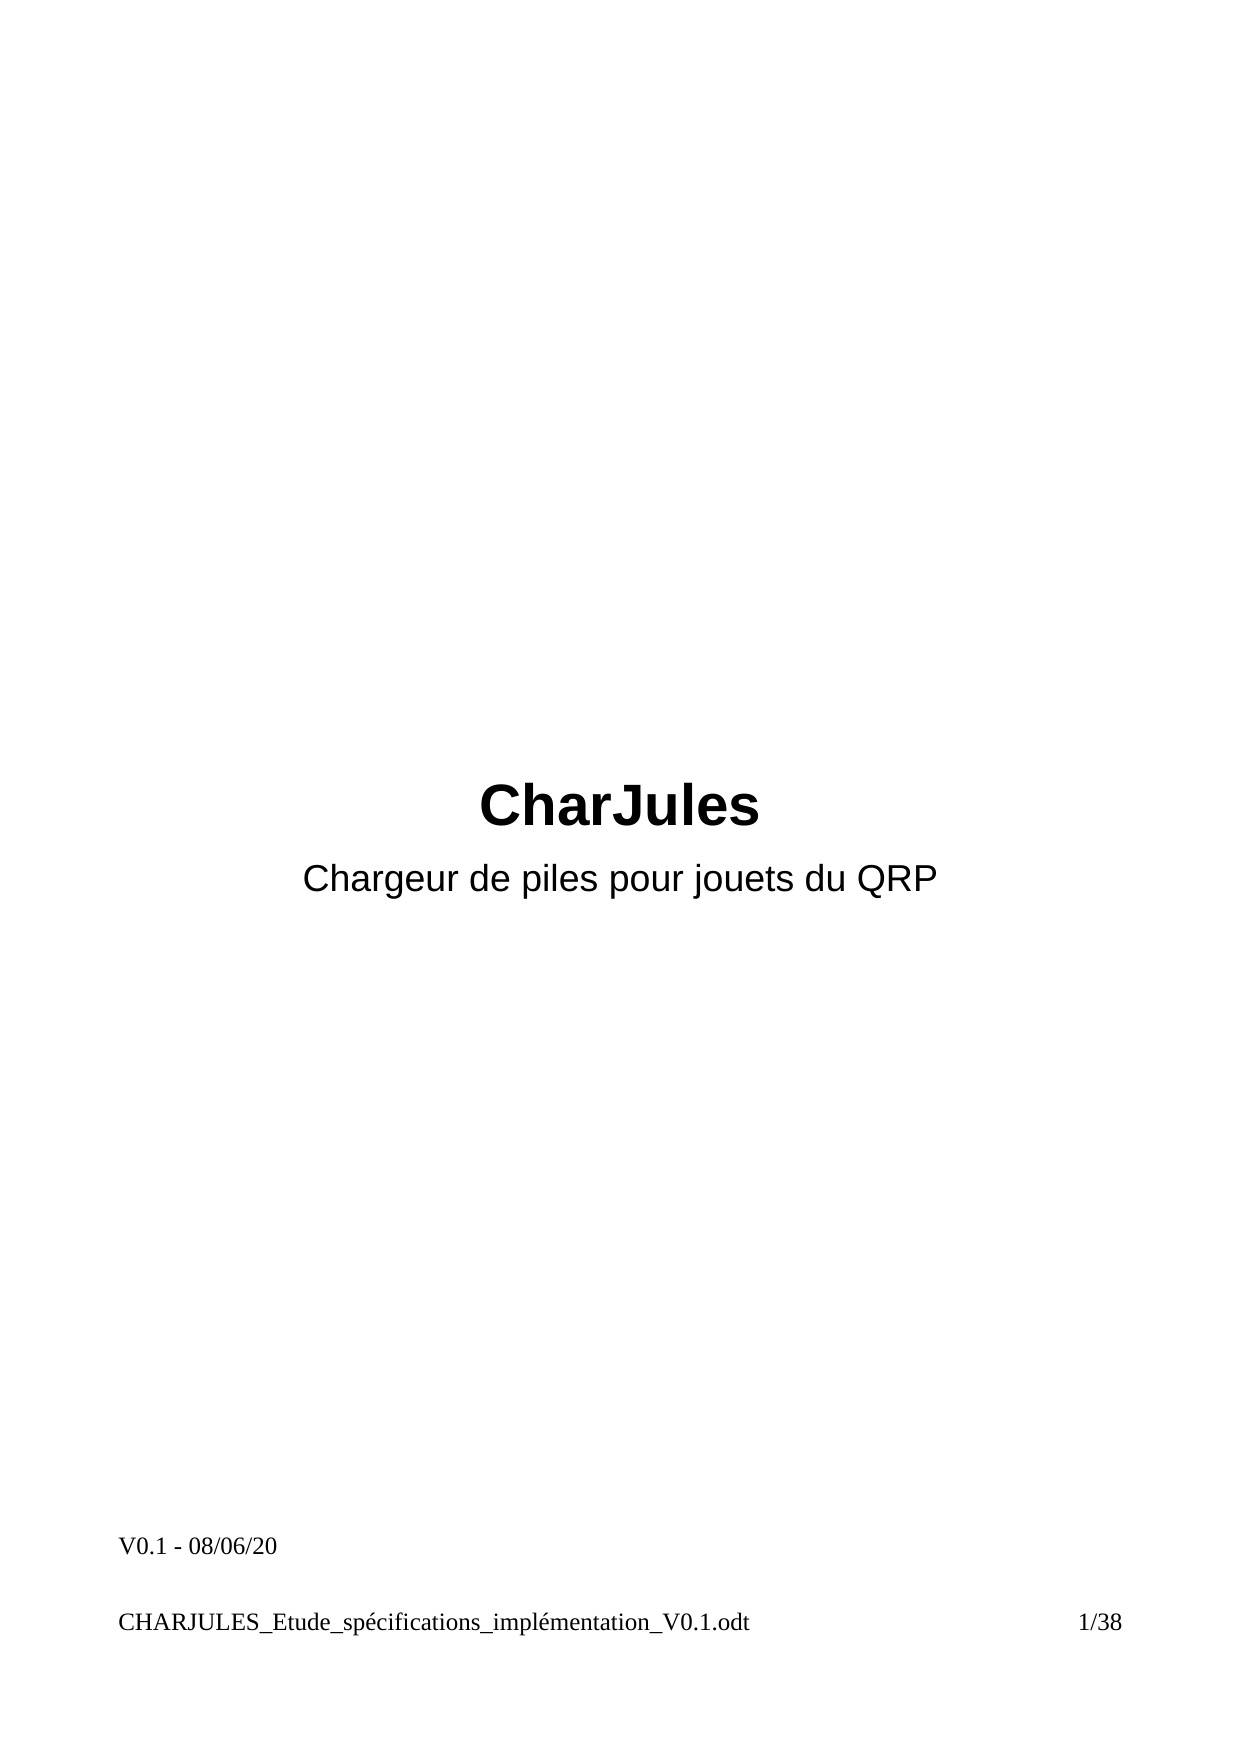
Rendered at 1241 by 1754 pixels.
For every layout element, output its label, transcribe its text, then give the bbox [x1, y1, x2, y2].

title CharJules [118, 771, 1122, 838]
subtitle Chargeur de piles pour jouets du QRP [118, 856, 1122, 899]
text V0.1 - 08/06/20 [118, 1531, 1122, 1560]
